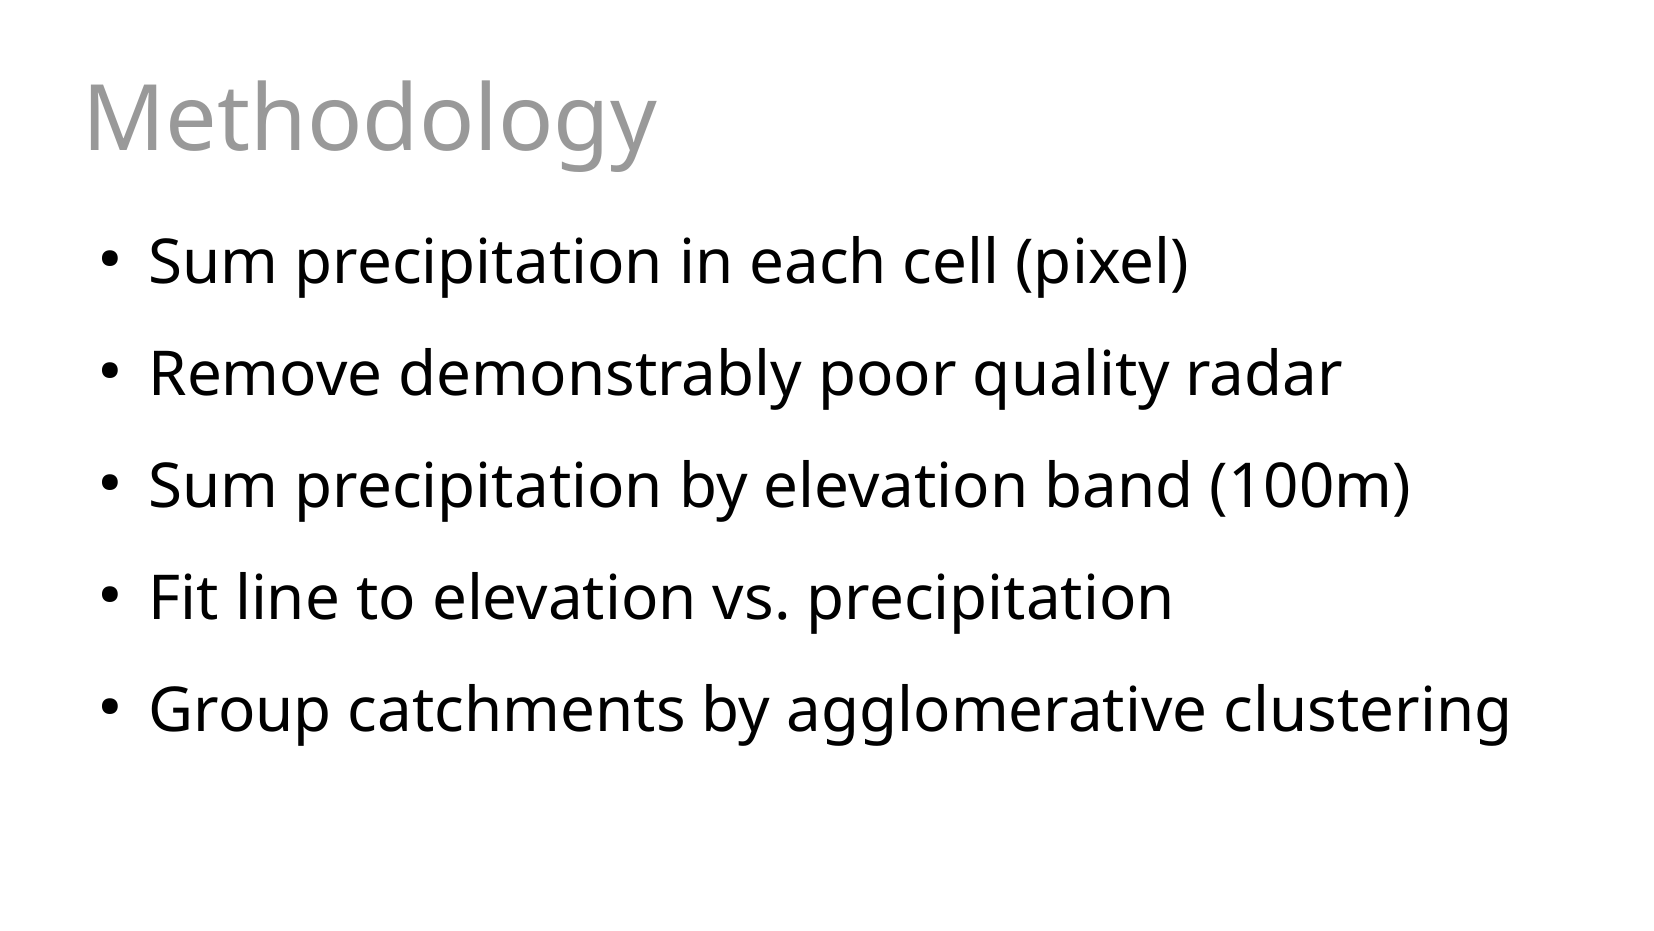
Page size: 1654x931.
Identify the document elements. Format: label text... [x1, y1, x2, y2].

list Sum precipitation in each cell (pixel) Remove demonstrably poor quality radar Sum precipitation by elevation band (100m) Fit line to elevation vs. precipitation Group catchments by agglomerative clustering [82, 217, 1571, 758]
title Methodology [82, 37, 1571, 193]
